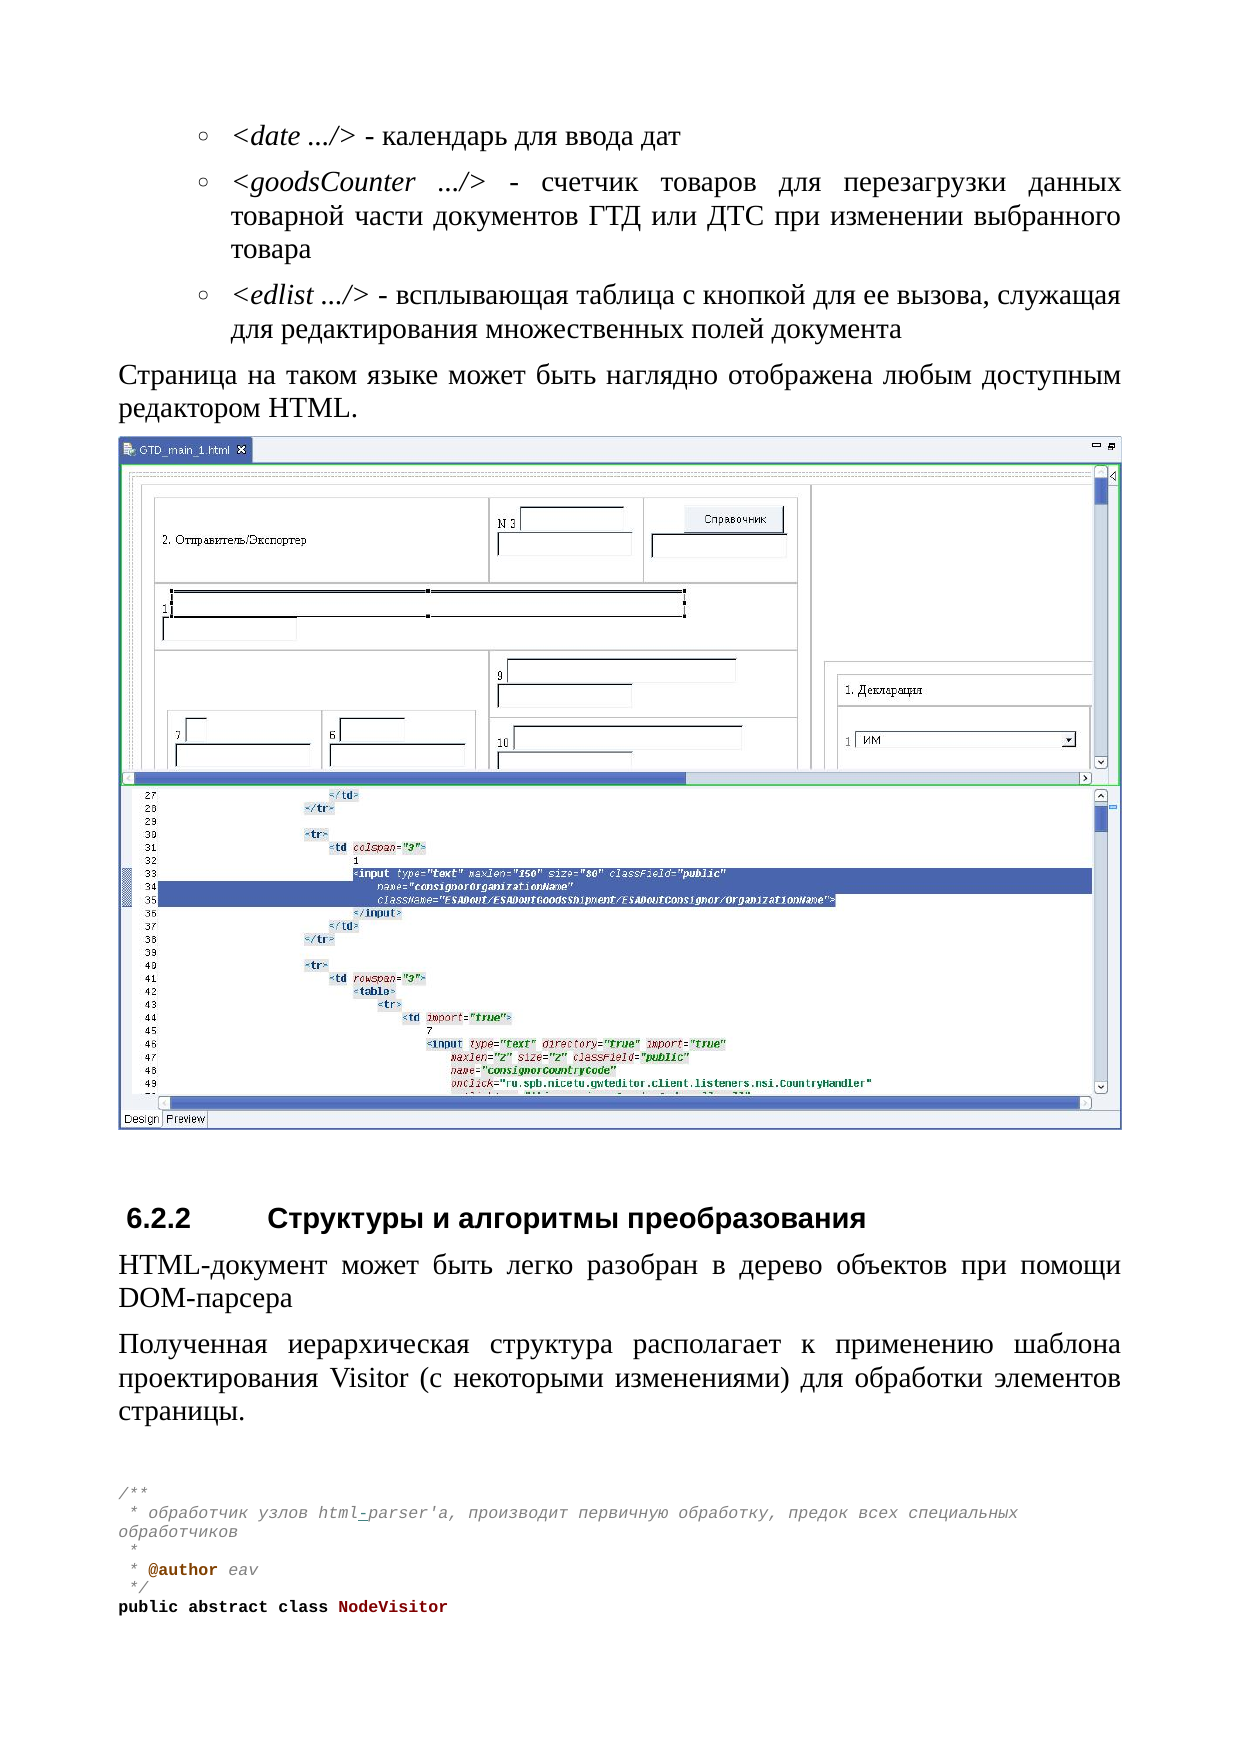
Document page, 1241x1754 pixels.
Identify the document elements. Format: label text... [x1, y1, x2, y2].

list HTML-документ может быть легко разобран в дерево объектов при помощи DOM-парсера [81, 1247, 1122, 1314]
text Страница на таком языке может быть наглядно отображена любым доступным редактором HTML. [118, 357, 1122, 424]
list <goodsCounter .../> - счетчик товаров для перезагрузки данных товарной части документов ГТД или ДТС при изменении выбранного товара [193, 164, 1122, 265]
text * обработчик узлов html-parser'a, производит первичную обработку, предок всех специальных обработчиков [118, 1504, 1122, 1542]
text * [118, 1542, 1122, 1561]
picture [118, 436, 1122, 1130]
subtitle Структуры и алгоритмы преобразования [118, 1201, 1122, 1234]
list <edlist .../> - всплывающая таблица с кнопкой для ее вызова, служащая для редактирования множественных полей документа [193, 277, 1122, 344]
list Полученная иерархическая структура располагает к применению шаблона проектирования Visitor (с некоторыми изменениями) для обработки элементов страницы. [81, 1326, 1122, 1427]
text */ [118, 1580, 1122, 1599]
list <date .../> - календарь для ввода дат [193, 118, 1122, 152]
text /** [118, 1486, 1122, 1504]
text public abstract class NodeVisitor [118, 1599, 1122, 1618]
text * @author eav [118, 1561, 1122, 1580]
